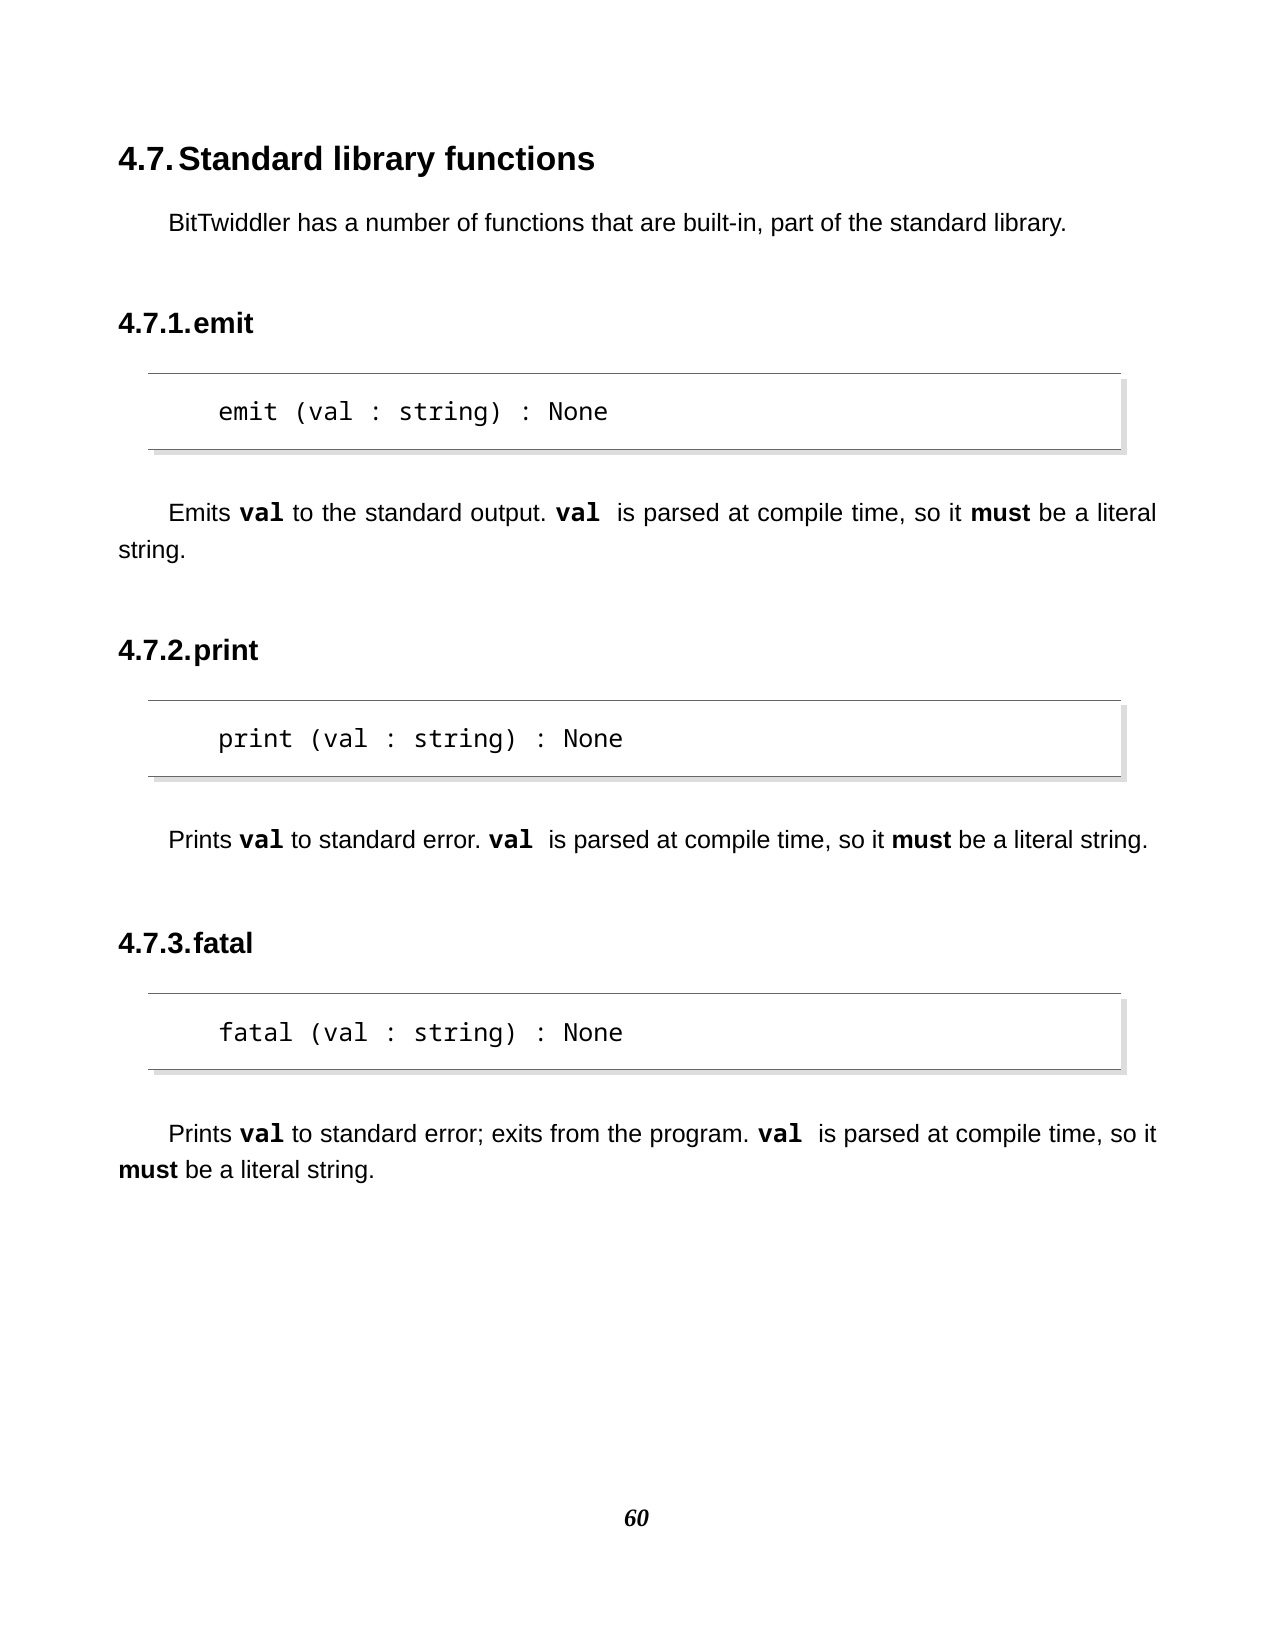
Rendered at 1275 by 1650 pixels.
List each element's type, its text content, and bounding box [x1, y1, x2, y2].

text emit (val : string) : None [148, 374, 1121, 449]
text BitTwiddler has a number of functions that are built-in, part of the standard library. [118, 208, 1157, 237]
text print (val : string) : None [148, 701, 1121, 776]
text fatal (val : string) : None [148, 994, 1121, 1069]
subtitle print [118, 633, 1157, 667]
text Emits val to the standard output. val is parsed at compile time, so it must be a literal string. [118, 495, 1157, 563]
subtitle fatal [118, 926, 1157, 960]
text Prints val to standard error; exits from the program. val is parsed at compile time, so it must be a literal string. [118, 1115, 1157, 1184]
subtitle Standard library functions [118, 139, 1157, 178]
text Prints val to standard error. val is parsed at compile time, so it must be a literal string. [118, 822, 1157, 856]
subtitle emit [118, 306, 1157, 340]
